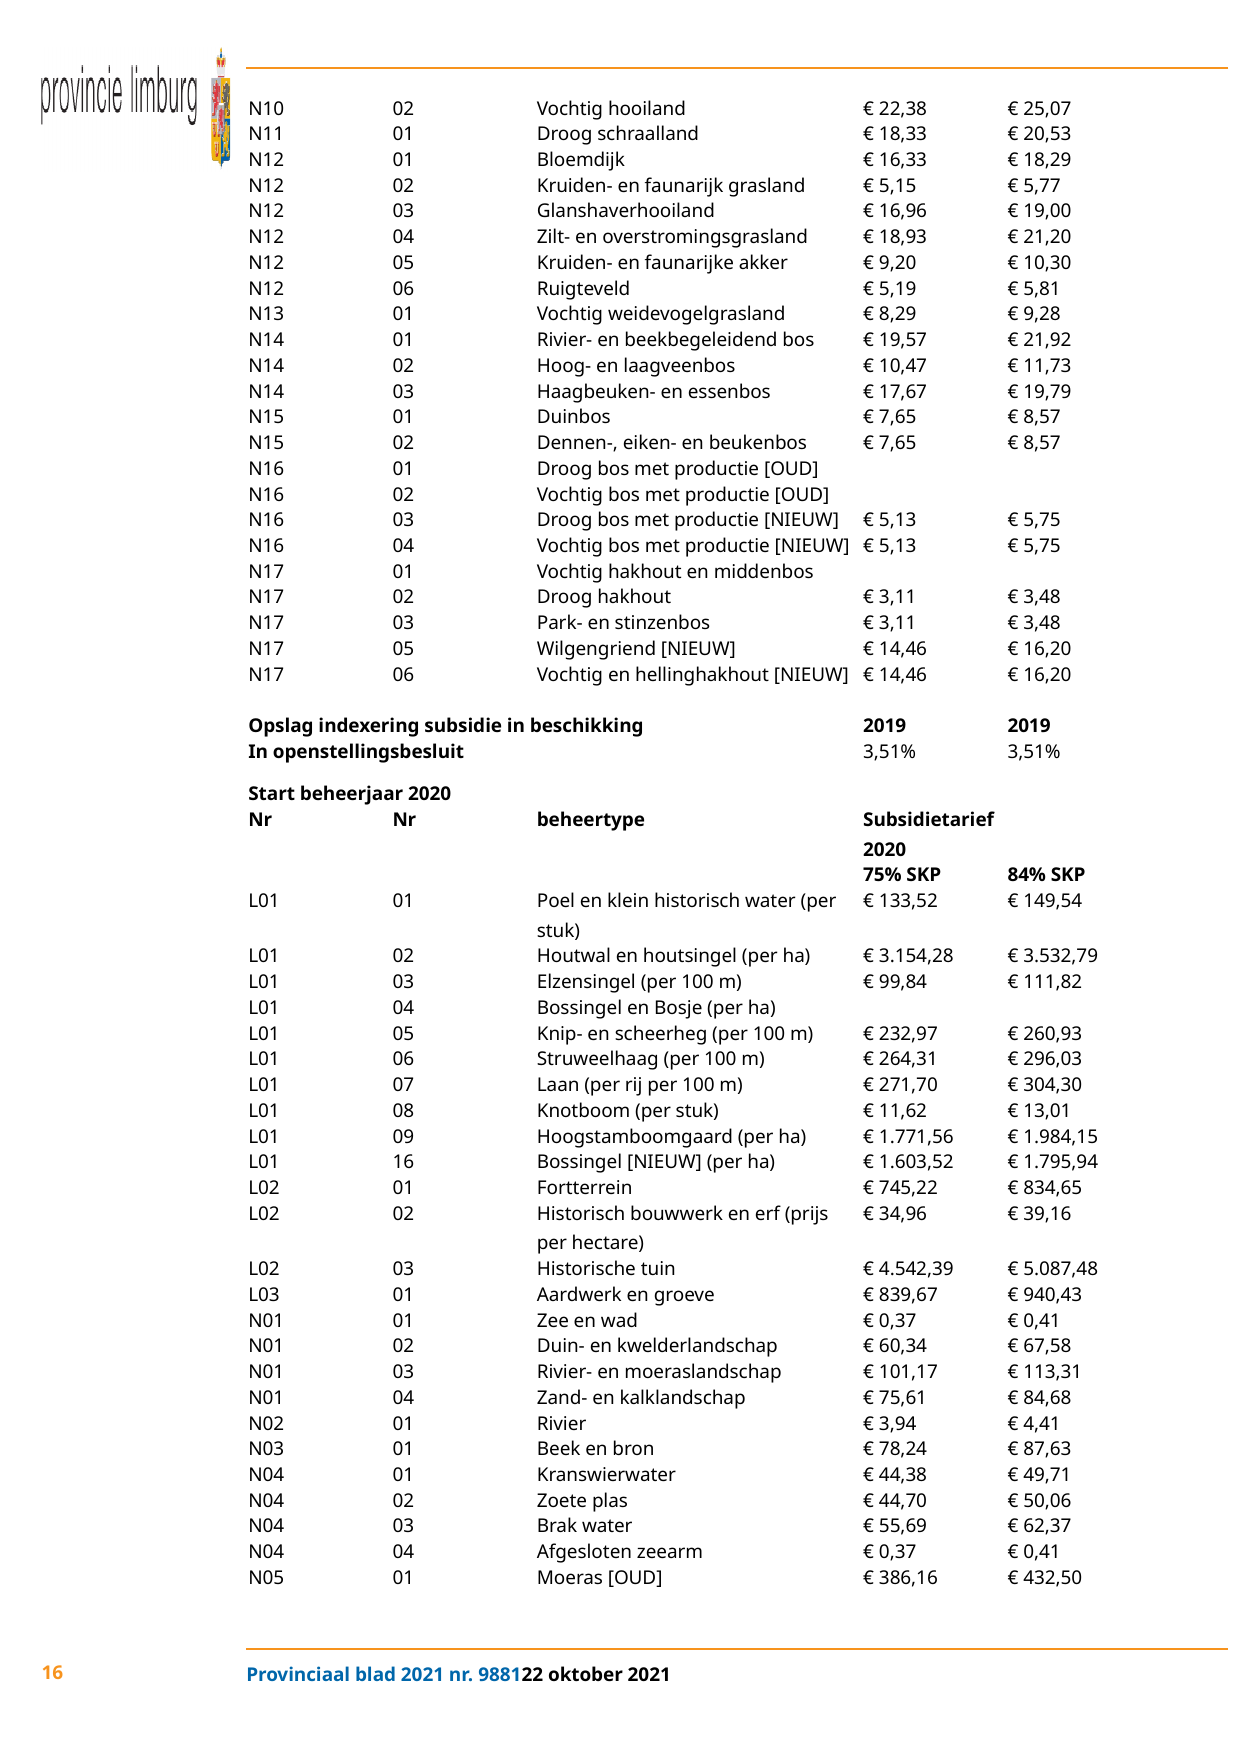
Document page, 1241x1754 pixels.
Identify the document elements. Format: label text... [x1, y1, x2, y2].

table_cell N12 [248, 224, 392, 249]
table_cell Kranswierwater [537, 1461, 863, 1487]
table_cell Brak water [537, 1513, 863, 1538]
table_cell L01 [248, 943, 392, 968]
table_cell [392, 687, 537, 712]
table_cell 02 [392, 1487, 537, 1513]
table_cell 01 [392, 888, 537, 943]
picture [41, 47, 231, 172]
table_cell € 113,31 [1007, 1358, 1152, 1384]
table_cell € 149,54 [1007, 888, 1152, 943]
table_cell € 75,61 [863, 1384, 1007, 1410]
table_cell 03 [392, 969, 537, 994]
table_header Nr [248, 806, 392, 862]
table_cell € 5,13 [863, 532, 1007, 558]
table_cell N16 [248, 455, 392, 481]
table_cell € 5,19 [863, 275, 1007, 301]
table_cell € 8,29 [863, 301, 1007, 326]
table_cell N17 [248, 661, 392, 687]
table_cell € 11,62 [863, 1097, 1007, 1123]
table_cell 03 [392, 506, 537, 532]
table_cell Hoog- en laagveenbos [537, 352, 863, 378]
table_cell 06 [392, 661, 537, 687]
table_cell [248, 862, 392, 887]
table_cell € 7,65 [863, 429, 1007, 455]
table_cell € 3,48 [1007, 584, 1152, 609]
table_cell 05 [392, 1020, 537, 1046]
table_cell € 16,33 [863, 146, 1007, 172]
table_cell Bloemdijk [537, 146, 863, 172]
table_cell € 78,24 [863, 1435, 1007, 1461]
table_cell 02 [392, 352, 537, 378]
table_cell In openstellingsbesluit [248, 738, 863, 764]
table_cell L01 [248, 888, 392, 943]
table_cell € 19,79 [1007, 378, 1152, 403]
table_cell Moeras [OUD] [537, 1564, 863, 1590]
table_cell Beek en bron [537, 1435, 863, 1461]
table_cell € 34,96 [863, 1200, 1007, 1255]
table_cell 75% SKP [863, 862, 1007, 887]
table_cell Glanshaverhooiland [537, 198, 863, 223]
table_cell 01 [392, 455, 537, 481]
table_cell € 3.154,28 [863, 943, 1007, 968]
table_cell N04 [248, 1538, 392, 1564]
table_cell L02 [248, 1200, 392, 1255]
table_cell € 111,82 [1007, 969, 1152, 994]
table_cell € 17,67 [863, 378, 1007, 403]
table_cell Vochtig hakhout en middenbos [537, 558, 863, 584]
table_cell € 49,71 [1007, 1461, 1152, 1487]
table_cell € 9,28 [1007, 301, 1152, 326]
table_cell € 39,16 [1007, 1200, 1152, 1255]
table_cell Knotboom (per stuk) [537, 1097, 863, 1123]
table_cell N12 [248, 198, 392, 223]
table_cell Knip- en scheerheg (per 100 m) [537, 1020, 863, 1046]
table_cell € 50,06 [1007, 1487, 1152, 1513]
table_cell [1007, 687, 1152, 712]
table_cell € 3,94 [863, 1410, 1007, 1435]
table_cell € 745,22 [863, 1174, 1007, 1200]
table_cell € 304,30 [1007, 1071, 1152, 1097]
table_cell € 5,15 [863, 172, 1007, 198]
table_cell N14 [248, 378, 392, 403]
table_cell € 9,20 [863, 249, 1007, 275]
table_cell € 62,37 [1007, 1513, 1152, 1538]
table_cell L01 [248, 994, 392, 1020]
table_cell € 5.087,48 [1007, 1255, 1152, 1281]
table_cell [863, 455, 1007, 481]
table_cell 01 [392, 301, 537, 326]
table_cell Historisch bouwwerk en erf (prijs per hectare) [537, 1200, 863, 1255]
table_cell € 1.603,52 [863, 1149, 1007, 1174]
table_cell € 5,77 [1007, 172, 1152, 198]
table_cell € 84,68 [1007, 1384, 1152, 1410]
table_cell Afgesloten zeearm [537, 1538, 863, 1564]
table_cell Vochtig hooiland [537, 95, 863, 121]
table_cell L01 [248, 1020, 392, 1046]
table_cell 03 [392, 1513, 537, 1538]
table_cell L01 [248, 1046, 392, 1071]
table_cell Duin- en kwelderlandschap [537, 1333, 863, 1358]
table_cell Park- en stinzenbos [537, 609, 863, 635]
table_cell € 0,37 [863, 1538, 1007, 1564]
table_cell € 1.771,56 [863, 1123, 1007, 1148]
table_cell € 14,46 [863, 635, 1007, 661]
table_cell Kruiden- en faunarijke akker [537, 249, 863, 275]
table_cell Zilt- en overstromingsgrasland [537, 224, 863, 249]
table_cell Ruigteveld [537, 275, 863, 301]
table_cell L02 [248, 1174, 392, 1200]
table_cell [863, 481, 1007, 506]
table_cell 09 [392, 1123, 537, 1148]
table_cell Droog schraalland [537, 121, 863, 146]
table_cell 01 [392, 404, 537, 429]
table_cell Historische tuin [537, 1255, 863, 1281]
table_cell € 3,11 [863, 609, 1007, 635]
table_cell 3,51% [863, 738, 1007, 764]
table_cell € 0,37 [863, 1307, 1007, 1332]
table_cell 06 [392, 275, 537, 301]
table_cell N03 [248, 1435, 392, 1461]
table_cell € 16,96 [863, 198, 1007, 223]
table_cell 04 [392, 1538, 537, 1564]
table_cell L01 [248, 1123, 392, 1148]
table_cell € 16,20 [1007, 635, 1152, 661]
table_cell 16 [392, 1149, 537, 1174]
table_cell € 834,65 [1007, 1174, 1152, 1200]
table_cell € 5,13 [863, 506, 1007, 532]
table_cell 2019 [863, 712, 1007, 738]
table_cell € 4.542,39 [863, 1255, 1007, 1281]
table_cell N04 [248, 1461, 392, 1487]
table_cell 06 [392, 1046, 537, 1071]
table_cell N17 [248, 584, 392, 609]
table_cell € 99,84 [863, 969, 1007, 994]
table_cell N16 [248, 481, 392, 506]
table_cell € 5,75 [1007, 532, 1152, 558]
table_cell Poel en klein historisch water (per stuk) [537, 888, 863, 943]
table_cell 02 [392, 1333, 537, 1358]
table_cell € 87,63 [1007, 1435, 1152, 1461]
table_cell € 25,07 [1007, 95, 1152, 121]
table_cell 02 [392, 481, 537, 506]
table_cell N04 [248, 1513, 392, 1538]
table_cell Droog hakhout [537, 584, 863, 609]
table_cell Vochtig bos met productie [NIEUW] [537, 532, 863, 558]
table_cell [248, 687, 392, 712]
table_cell N17 [248, 609, 392, 635]
table_cell 03 [392, 378, 537, 403]
table_cell € 7,65 [863, 404, 1007, 429]
table_cell Hoogstamboomgaard (per ha) [537, 1123, 863, 1148]
table_cell € 839,67 [863, 1281, 1007, 1307]
table_cell € 44,38 [863, 1461, 1007, 1487]
table_header beheertype [537, 806, 863, 862]
table_cell 02 [392, 95, 537, 121]
table_cell € 55,69 [863, 1513, 1007, 1538]
table_cell € 67,58 [1007, 1333, 1152, 1358]
table_cell € 60,34 [863, 1333, 1007, 1358]
table_cell 08 [392, 1097, 537, 1123]
table_cell € 1.984,15 [1007, 1123, 1152, 1148]
table_cell N13 [248, 301, 392, 326]
table_cell Bossingel en Bosje (per ha) [537, 994, 863, 1020]
table_cell 04 [392, 224, 537, 249]
table_cell € 940,43 [1007, 1281, 1152, 1307]
table_cell Opslag indexering subsidie in beschikking [248, 712, 863, 738]
table_cell N02 [248, 1410, 392, 1435]
table_cell [863, 994, 1007, 1020]
table_cell N14 [248, 326, 392, 352]
table_cell Zand- en kalklandschap [537, 1384, 863, 1410]
table_cell Houtwal en houtsingel (per ha) [537, 943, 863, 968]
table_cell Rivier- en beekbegeleidend bos [537, 326, 863, 352]
table_cell € 4,41 [1007, 1410, 1152, 1435]
table_cell € 8,57 [1007, 404, 1152, 429]
table_cell € 11,73 [1007, 352, 1152, 378]
table_cell L02 [248, 1255, 392, 1281]
table_cell € 264,31 [863, 1046, 1007, 1071]
table_cell L01 [248, 1097, 392, 1123]
table_cell 01 [392, 1307, 537, 1332]
table_cell N04 [248, 1487, 392, 1513]
table_cell [537, 687, 863, 712]
table_cell Vochtig weidevogelgrasland [537, 301, 863, 326]
table_cell € 44,70 [863, 1487, 1007, 1513]
table_cell N01 [248, 1333, 392, 1358]
table_cell [863, 558, 1007, 584]
table_cell € 432,50 [1007, 1564, 1152, 1590]
table_cell Vochtig en hellinghakhout [NIEUW] [537, 661, 863, 687]
table_cell 01 [392, 146, 537, 172]
table_cell 02 [392, 172, 537, 198]
table_cell € 10,30 [1007, 249, 1152, 275]
table_cell N16 [248, 506, 392, 532]
table_cell L03 [248, 1281, 392, 1307]
table_cell N16 [248, 532, 392, 558]
table_cell € 8,57 [1007, 429, 1152, 455]
table_cell € 14,46 [863, 661, 1007, 687]
table_cell Fortterrein [537, 1174, 863, 1200]
table_cell € 19,57 [863, 326, 1007, 352]
table_cell € 271,70 [863, 1071, 1007, 1097]
table_cell € 5,81 [1007, 275, 1152, 301]
table_cell 01 [392, 1174, 537, 1200]
table_cell 01 [392, 326, 537, 352]
table_cell [863, 687, 1007, 712]
table_cell € 101,17 [863, 1358, 1007, 1384]
table_cell Duinbos [537, 404, 863, 429]
table_cell [1007, 481, 1152, 506]
text Start beheerjaar 2020 [248, 781, 1152, 806]
table_cell 03 [392, 1358, 537, 1384]
table_cell [392, 862, 537, 887]
table_cell € 3,48 [1007, 609, 1152, 635]
table_cell € 10,47 [863, 352, 1007, 378]
table_cell 02 [392, 429, 537, 455]
table_cell 04 [392, 994, 537, 1020]
table_cell Elzensingel (per 100 m) [537, 969, 863, 994]
table_cell 02 [392, 1200, 537, 1255]
table_cell € 22,38 [863, 95, 1007, 121]
table_cell € 133,52 [863, 888, 1007, 943]
table_cell Bossingel [NIEUW] (per ha) [537, 1149, 863, 1174]
table_cell 03 [392, 198, 537, 223]
table_cell Rivier- en moeraslandschap [537, 1358, 863, 1384]
table_cell € 5,75 [1007, 506, 1152, 532]
table_cell N12 [248, 249, 392, 275]
table_cell 02 [392, 584, 537, 609]
table_cell Rivier [537, 1410, 863, 1435]
table_cell Laan (per rij per 100 m) [537, 1071, 863, 1097]
table_cell 84% SKP [1007, 862, 1152, 887]
table_cell 03 [392, 1255, 537, 1281]
table_cell € 0,41 [1007, 1538, 1152, 1564]
table_cell [537, 862, 863, 887]
table_cell 07 [392, 1071, 537, 1097]
table_header Subsidietarief 2020 [863, 806, 1152, 862]
table_cell N11 [248, 121, 392, 146]
table_header Nr [392, 806, 537, 862]
table_cell € 386,16 [863, 1564, 1007, 1590]
table_cell N15 [248, 429, 392, 455]
table_cell € 20,53 [1007, 121, 1152, 146]
table_cell € 260,93 [1007, 1020, 1152, 1046]
table_cell € 21,20 [1007, 224, 1152, 249]
table_cell 3,51% [1007, 738, 1152, 764]
table_cell € 18,29 [1007, 146, 1152, 172]
table_cell Droog bos met productie [OUD] [537, 455, 863, 481]
table_cell 05 [392, 635, 537, 661]
table_cell 01 [392, 1564, 537, 1590]
table_cell Droog bos met productie [NIEUW] [537, 506, 863, 532]
table_cell € 3.532,79 [1007, 943, 1152, 968]
table_cell Wilgengriend [NIEUW] [537, 635, 863, 661]
table_cell 05 [392, 249, 537, 275]
table_cell L01 [248, 1071, 392, 1097]
table_cell N01 [248, 1307, 392, 1332]
table_cell N01 [248, 1358, 392, 1384]
table_cell Haagbeuken- en essenbos [537, 378, 863, 403]
table_cell 04 [392, 532, 537, 558]
table_cell 01 [392, 558, 537, 584]
table_cell 01 [392, 1461, 537, 1487]
table_cell Zee en wad [537, 1307, 863, 1332]
table_cell N10 [248, 95, 392, 121]
table_cell L01 [248, 969, 392, 994]
table_cell 01 [392, 121, 537, 146]
table_cell Dennen-, eiken- en beukenbos [537, 429, 863, 455]
table_cell 04 [392, 1384, 537, 1410]
table_cell € 16,20 [1007, 661, 1152, 687]
table_cell € 1.795,94 [1007, 1149, 1152, 1174]
table_cell N12 [248, 275, 392, 301]
table_cell € 0,41 [1007, 1307, 1152, 1332]
table_cell 01 [392, 1435, 537, 1461]
table_cell N15 [248, 404, 392, 429]
table_cell € 18,93 [863, 224, 1007, 249]
table_cell Kruiden- en faunarijk grasland [537, 172, 863, 198]
table_cell 01 [392, 1410, 537, 1435]
table_cell N12 [248, 172, 392, 198]
table_cell [1007, 994, 1152, 1020]
table_cell € 296,03 [1007, 1046, 1152, 1071]
table_cell 03 [392, 609, 537, 635]
table_cell € 232,97 [863, 1020, 1007, 1046]
table_cell N17 [248, 635, 392, 661]
table_cell [1007, 558, 1152, 584]
table_cell N12 [248, 146, 392, 172]
table_cell N17 [248, 558, 392, 584]
table_cell € 21,92 [1007, 326, 1152, 352]
table_cell L01 [248, 1149, 392, 1174]
table_cell 01 [392, 1281, 537, 1307]
table_cell Aardwerk en groeve [537, 1281, 863, 1307]
table_cell N14 [248, 352, 392, 378]
table_cell N01 [248, 1384, 392, 1410]
table_cell € 13,01 [1007, 1097, 1152, 1123]
table_cell Vochtig bos met productie [OUD] [537, 481, 863, 506]
table_cell € 3,11 [863, 584, 1007, 609]
table_cell € 19,00 [1007, 198, 1152, 223]
table_cell [1007, 455, 1152, 481]
table_cell N05 [248, 1564, 392, 1590]
table_cell € 18,33 [863, 121, 1007, 146]
table_cell Struweelhaag (per 100 m) [537, 1046, 863, 1071]
table_cell Zoete plas [537, 1487, 863, 1513]
table_cell 2019 [1007, 712, 1152, 738]
table_cell 02 [392, 943, 537, 968]
